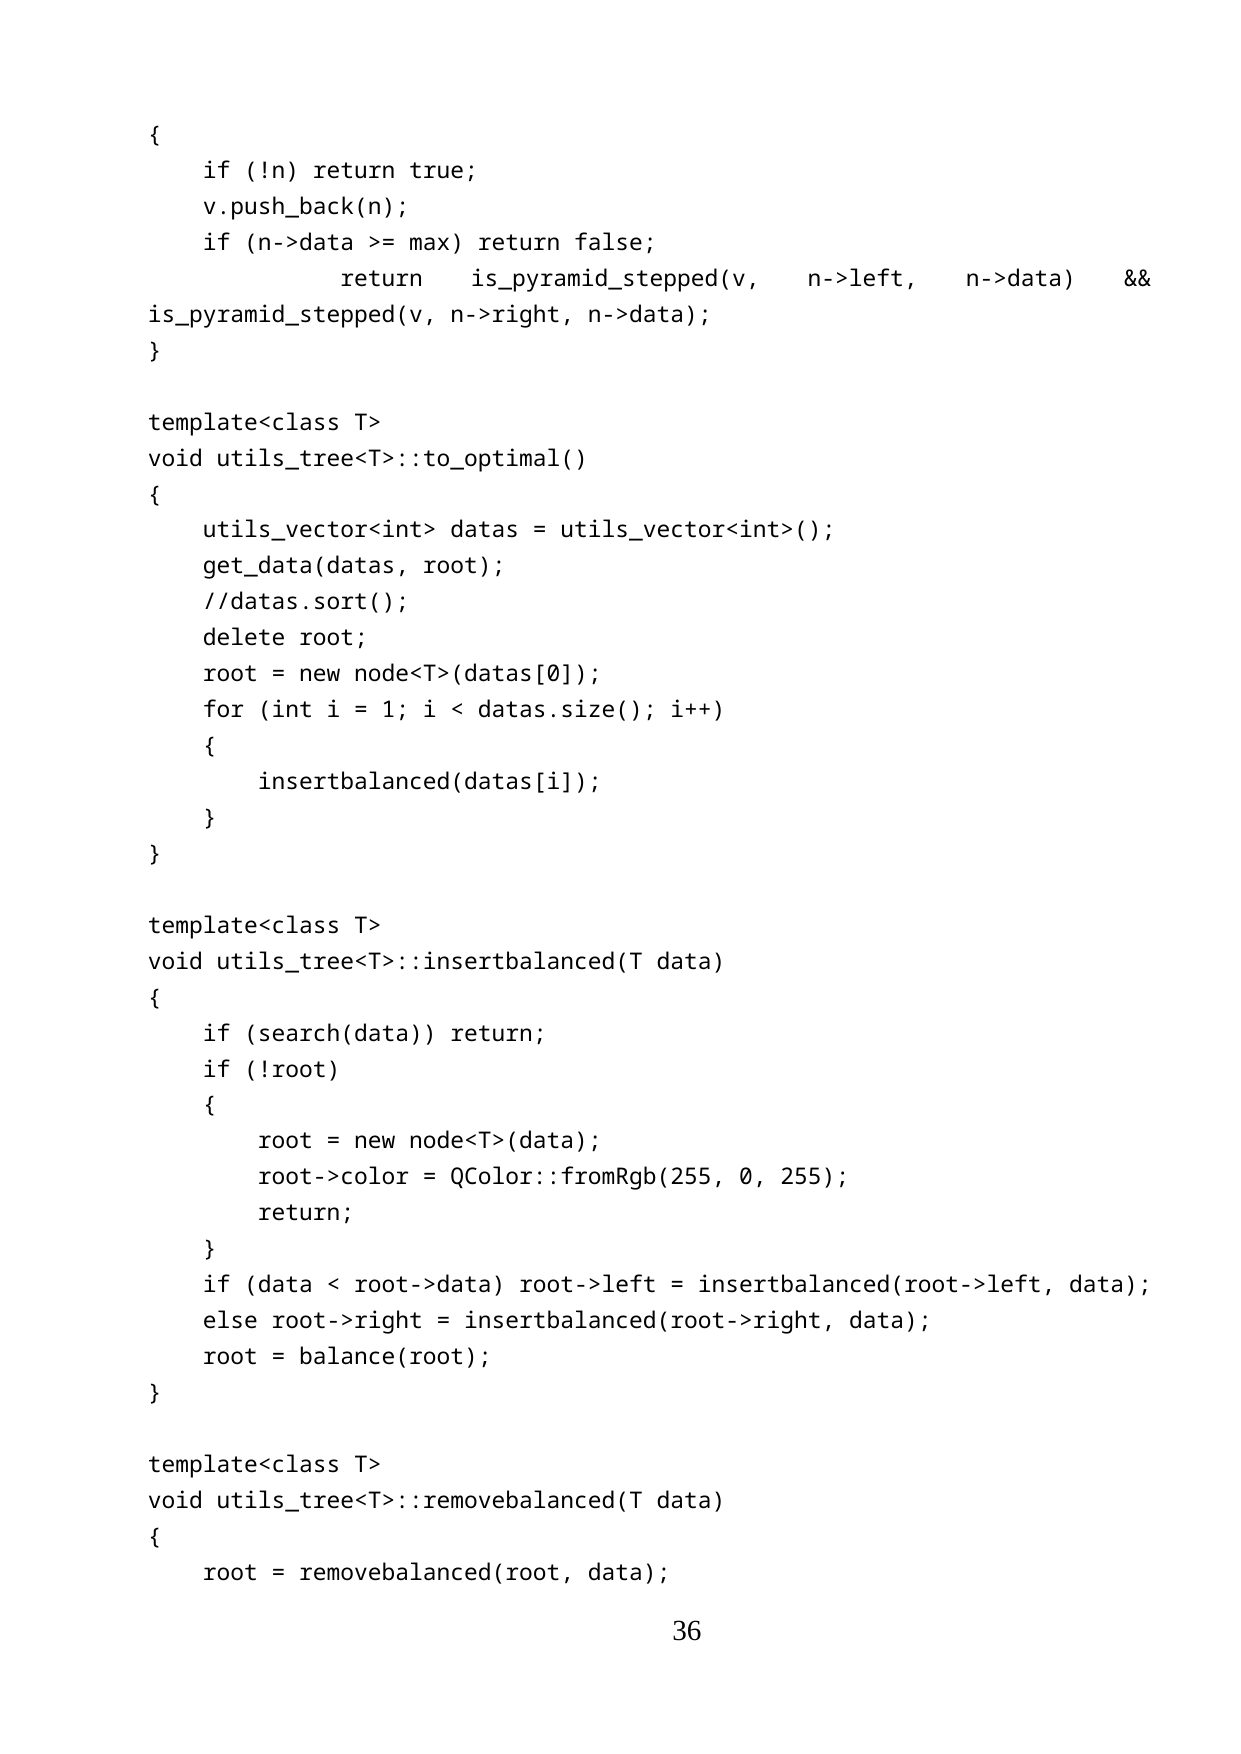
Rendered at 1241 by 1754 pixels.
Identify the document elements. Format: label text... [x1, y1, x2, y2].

text v.push_back(n); [148, 190, 1152, 221]
text return; [148, 1196, 1152, 1227]
text void utils_tree<T>::removebalanced(T data) [148, 1484, 1152, 1515]
text } [148, 837, 1152, 868]
text else root->right = insertbalanced(root->right, data); [148, 1304, 1152, 1335]
text } [148, 801, 1152, 832]
text { [148, 729, 1152, 760]
text { [148, 477, 1152, 509]
text template<class T> [148, 909, 1152, 940]
text { [148, 1088, 1152, 1120]
text root = new node<T>(data); [148, 1124, 1152, 1156]
text void utils_tree<T>::insertbalanced(T data) [148, 945, 1152, 976]
text { [148, 118, 1152, 149]
text utils_vector<int> datas = utils_vector<int>(); [148, 513, 1152, 545]
text root = new node<T>(datas[0]); [148, 657, 1152, 688]
text if (search(data)) return; [148, 1017, 1152, 1048]
text if (n->data >= max) return false; [148, 226, 1152, 257]
text } [148, 334, 1152, 365]
text for (int i = 1; i < datas.size(); i++) [148, 693, 1152, 724]
text delete root; [148, 621, 1152, 652]
text template<class T> [148, 406, 1152, 437]
text get_data(datas, root); [148, 549, 1152, 581]
text insertbalanced(datas[i]); [148, 765, 1152, 796]
text } [148, 1232, 1152, 1263]
text root->color = QColor::fromRgb(255, 0, 255); [148, 1160, 1152, 1192]
text } [148, 1376, 1152, 1407]
text if (data < root->data) root->left = insertbalanced(root->left, data); [148, 1268, 1152, 1299]
text //datas.sort(); [148, 585, 1152, 617]
text root = removebalanced(root, data); [148, 1556, 1152, 1587]
text { [148, 1520, 1152, 1551]
text template<class T> [148, 1448, 1152, 1479]
text return is_pyramid_stepped(v, n->left, n->data) && is_pyramid_stepped(v, n->right, n->data); [148, 262, 1152, 329]
text if (!root) [148, 1052, 1152, 1084]
text root = balance(root); [148, 1340, 1152, 1371]
text if (!n) return true; [148, 154, 1152, 185]
text void utils_tree<T>::to_optimal() [148, 442, 1152, 473]
text { [148, 981, 1152, 1012]
